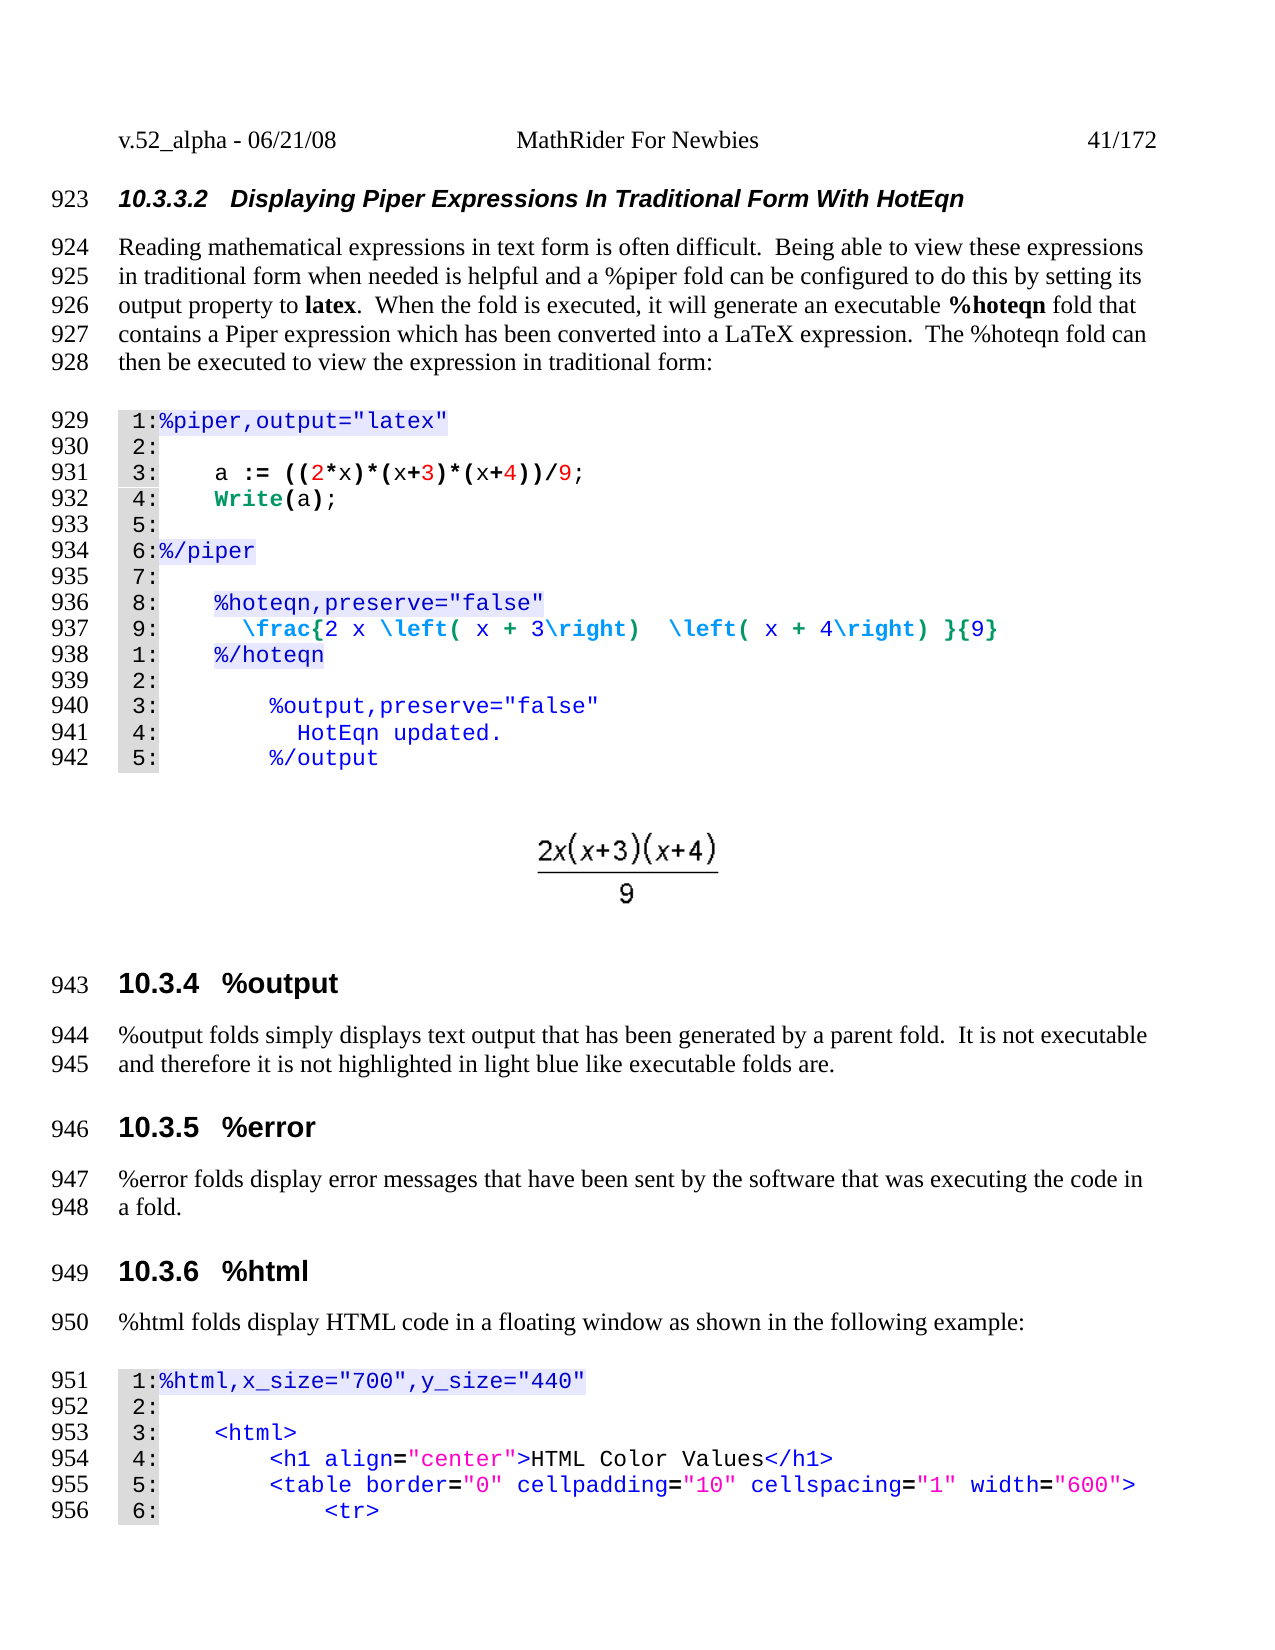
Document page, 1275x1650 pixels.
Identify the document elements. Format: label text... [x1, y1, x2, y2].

subtitle %output [118, 967, 1157, 1000]
text 9: \frac{2 x \left( x + 3\right) \left( x + 4\right) }{9} [118, 617, 1157, 643]
text %error folds display error messages that have been sent by the software that was executing the code in a fold. [118, 1164, 1157, 1221]
text 5: <table border="0" cellpadding="10" cellspacing="1" width="600"> [118, 1473, 1157, 1499]
picture [534, 828, 741, 916]
text 8: %hoteqn,preserve="false" [118, 591, 1157, 617]
text %output folds simply displays text output that has been generated by a parent fold. It is not executable and therefore it is not highlighted in light blue like executable folds are. [118, 1020, 1157, 1078]
subtitle Displaying Piper Expressions In Traditional Form With HotEqn [118, 184, 1157, 212]
subtitle %html [118, 1254, 1157, 1287]
text 7: [118, 565, 1157, 591]
text 6:%/piper [118, 539, 1157, 565]
text 4: HotEqn updated. [118, 721, 1157, 747]
text 5: [118, 513, 1157, 539]
text 1: %/hoteqn [118, 643, 1157, 669]
text 6: <tr> [118, 1499, 1157, 1525]
text 4: Write(a); [118, 487, 1157, 513]
text 4: <h1 align="center">HTML Color Values</h1> [118, 1447, 1157, 1473]
text Reading mathematical expressions in text form is often difficult. Being able to view these expressions in traditional form when needed is helpful and a %piper fold can be configured to do this by setting its output property to latex. When the fold is executed, it will generate an executable %hoteqn fold that contains a Piper expression which has been converted into a LaTeX expression. The %hoteqn fold can then be executed to view the expression in traditional form: [118, 232, 1157, 376]
text 3: %output,preserve="false" [118, 695, 1157, 721]
text 1:%piper,output="latex" [118, 409, 1157, 436]
text 2: [118, 669, 1157, 695]
text 3: a := ((2*x)*(x+3)*(x+4))/9; [118, 461, 1157, 487]
text 2: [118, 436, 1157, 461]
text 2: [118, 1395, 1157, 1421]
text 3: <html> [118, 1421, 1157, 1447]
text 1:%html,x_size="700",y_size="440" [118, 1369, 1157, 1395]
text %html folds display HTML code in a floating window as shown in the following example: [118, 1307, 1157, 1336]
subtitle %error [118, 1110, 1157, 1144]
text 5: %/output [118, 747, 1157, 773]
